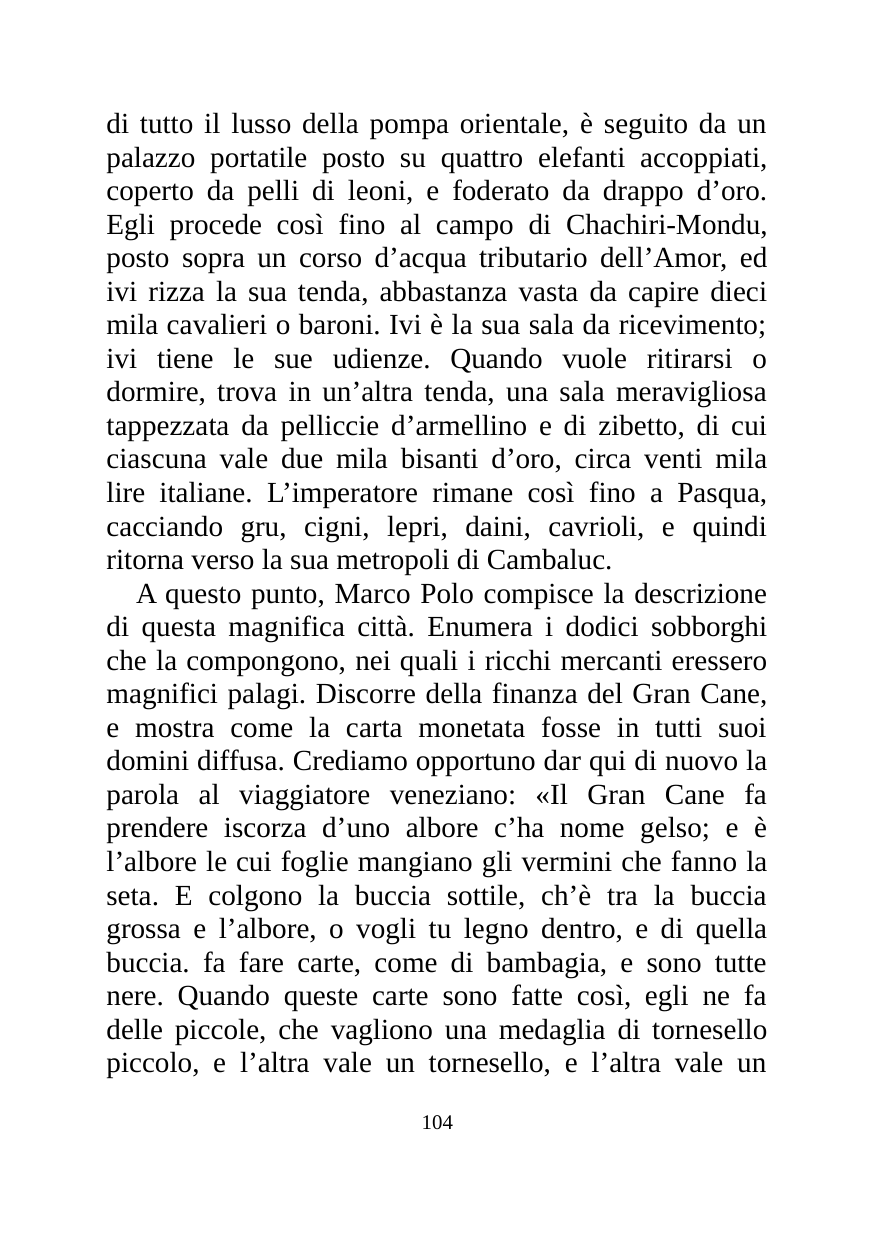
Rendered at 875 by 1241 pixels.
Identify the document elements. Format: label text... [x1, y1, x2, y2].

text di tutto il lusso della pompa orientale, è seguito da un palazzo portatile posto su quattro elefanti accoppiati, coperto da pelli di leoni, e foderato da drappo d’oro. Egli procede così fino al campo di Chachiri-Mondu, posto sopra un corso d’acqua tributario dell’Amor, ed ivi rizza la sua tenda, abbastanza vasta da capire dieci mila cavalieri o baroni. Ivi è la sua sala da ricevimento; ivi tiene le sue udienze. Quando vuole ritirarsi o dormire, trova in un’altra tenda, una sala meravigliosa tappezzata da pelliccie d’armellino e di zibetto, di cui ciascuna vale due mila bisanti d’oro, circa venti mila lire italiane. L’imperatore rimane così fino a Pasqua, cacciando gru, cigni, lepri, daini, cavrioli, e quindi ritorna verso la sua metropoli di Cambaluc. [106, 106, 768, 576]
text A questo punto, Marco Polo compisce la descrizione di questa magnifica città. Enumera i dodici sobborghi che la compongono, nei quali i ricchi mercanti eressero magnifici palagi. Discorre della finanza del Gran Cane, e mostra come la carta monetata fosse in tutti suoi domini diffusa. Crediamo opportuno dar qui di nuovo la parola al viaggiatore veneziano: «Il Gran Cane fa prendere iscorza d’uno albore c’ha nome gelso; e è l’albore le cui foglie mangiano gli vermini che fanno la seta. E colgono la buccia sottile, ch’è tra la buccia grossa e l’albore, o vogli tu legno dentro, e di quella buccia. fa fare carte, come di bambagia, e sono tutte nere. Quando queste carte sono fatte così, egli ne fa delle piccole, che vagliono una medaglia di tornesello piccolo, e l’altra vale un tornesello, e l’altra vale un [106, 576, 768, 1079]
